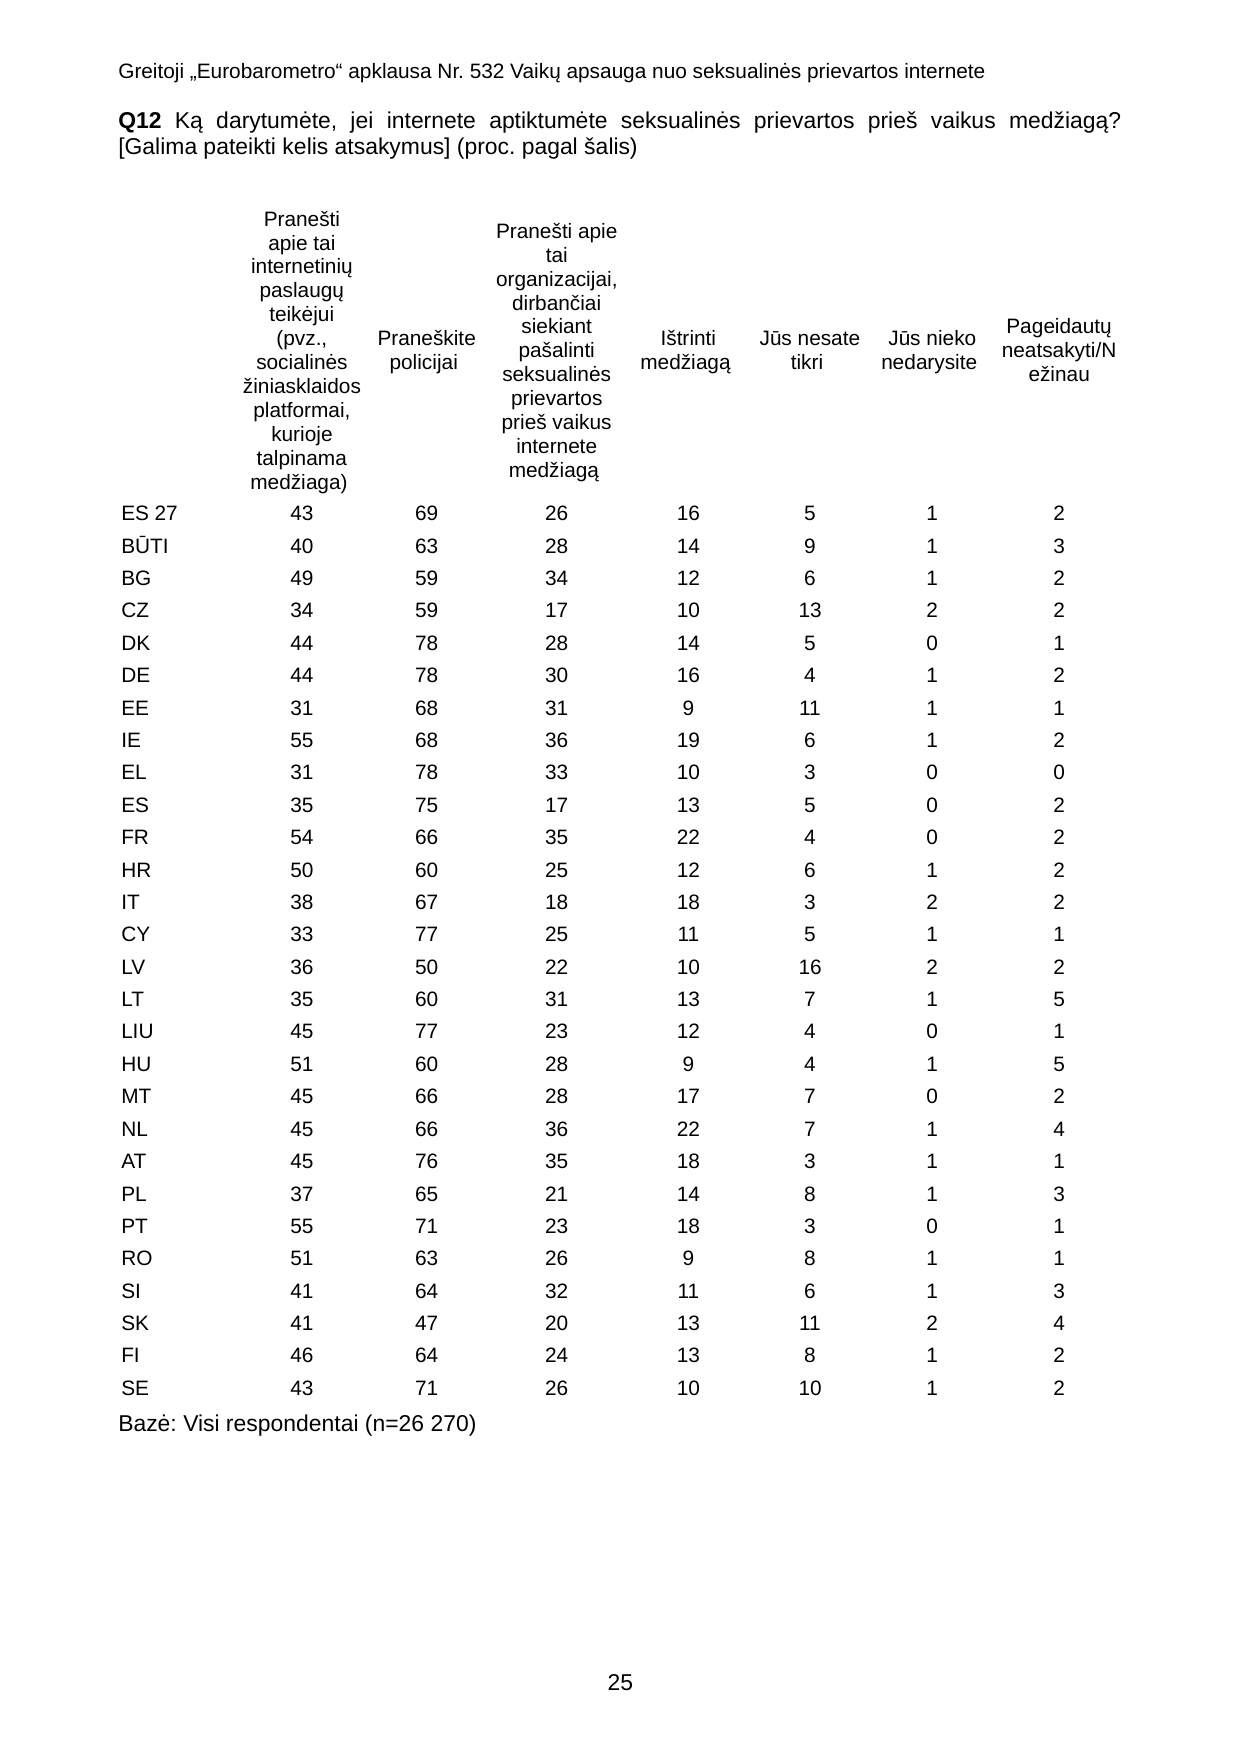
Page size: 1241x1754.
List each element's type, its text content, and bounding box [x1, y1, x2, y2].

table_cell 0 [868, 1015, 996, 1048]
table_cell 8 [751, 1177, 868, 1209]
table_cell 36 [488, 724, 625, 756]
table_cell 1 [996, 1210, 1122, 1242]
table_cell 1 [868, 1339, 996, 1372]
table_cell 60 [365, 1048, 488, 1080]
table_cell 2 [996, 853, 1122, 886]
table_cell 0 [996, 756, 1122, 788]
table_cell 40 [238, 529, 365, 562]
table_cell 22 [488, 950, 625, 983]
table_cell CZ [118, 594, 238, 626]
table_header Jūs nieko nedarysite [868, 204, 996, 497]
table_header Jūs nesate tikri [751, 204, 868, 497]
table_cell 0 [868, 626, 996, 659]
table_header Pranešti apie tai organizacijai, dirbančiai siekiant pašalinti seksualinės prievartos prieš vaikus internete medžiagą [488, 204, 625, 497]
table_cell 1 [996, 1145, 1122, 1177]
table_cell 6 [751, 724, 868, 756]
table_cell 71 [365, 1372, 488, 1404]
table_cell 26 [488, 1372, 625, 1404]
table_cell 60 [365, 983, 488, 1015]
table_cell 31 [488, 983, 625, 1015]
table_cell 14 [625, 529, 751, 562]
text Bazė: Visi respondentai (n=26 270) [118, 1410, 1122, 1436]
table_cell 21 [488, 1177, 625, 1209]
table_cell 6 [751, 1274, 868, 1307]
table_cell 5 [996, 983, 1122, 1015]
table_cell 25 [488, 853, 625, 886]
table_cell SE [118, 1372, 238, 1404]
table_cell NL [118, 1113, 238, 1145]
table_cell 3 [996, 529, 1122, 562]
table_cell 68 [365, 691, 488, 724]
table_cell 17 [488, 789, 625, 821]
table_cell 0 [868, 1080, 996, 1112]
table_cell 9 [625, 1048, 751, 1080]
table_cell ES 27 [118, 497, 238, 529]
table_cell 1 [996, 1015, 1122, 1048]
table_cell 35 [488, 821, 625, 853]
table_cell 23 [488, 1015, 625, 1048]
table_cell 3 [996, 1274, 1122, 1307]
table_cell 66 [365, 821, 488, 853]
table_cell 28 [488, 1048, 625, 1080]
table_cell AT [118, 1145, 238, 1177]
table_cell 23 [488, 1210, 625, 1242]
table_cell 65 [365, 1177, 488, 1209]
table_cell 1 [868, 983, 996, 1015]
table_cell 51 [238, 1048, 365, 1080]
table_cell 33 [488, 756, 625, 788]
table_cell 2 [868, 950, 996, 983]
table_cell 38 [238, 886, 365, 918]
table_cell 28 [488, 1080, 625, 1112]
table_cell 1 [868, 1372, 996, 1404]
table_cell 14 [625, 1177, 751, 1209]
table_cell 2 [996, 724, 1122, 756]
table_cell 9 [751, 529, 868, 562]
table_cell 1 [868, 1048, 996, 1080]
table_cell 13 [625, 1339, 751, 1372]
table_cell 77 [365, 918, 488, 950]
table_cell IE [118, 724, 238, 756]
table_cell 12 [625, 1015, 751, 1048]
table_cell 45 [238, 1113, 365, 1145]
table_cell 71 [365, 1210, 488, 1242]
table_cell 4 [751, 1048, 868, 1080]
table_cell 4 [996, 1113, 1122, 1145]
table_cell 78 [365, 659, 488, 691]
table_cell 11 [751, 691, 868, 724]
table_cell 35 [488, 1145, 625, 1177]
table_cell LIU [118, 1015, 238, 1048]
table_cell 1 [868, 918, 996, 950]
table_cell HR [118, 853, 238, 886]
table_cell 78 [365, 626, 488, 659]
table_cell 35 [238, 789, 365, 821]
table_cell 63 [365, 529, 488, 562]
table_cell 63 [365, 1242, 488, 1274]
table_cell 28 [488, 529, 625, 562]
table_cell 60 [365, 853, 488, 886]
table_cell PL [118, 1177, 238, 1209]
table_cell 9 [625, 691, 751, 724]
table_cell 10 [625, 1372, 751, 1404]
table_cell 6 [751, 562, 868, 594]
table_cell 11 [625, 918, 751, 950]
table_cell ES [118, 789, 238, 821]
table_cell 9 [625, 1242, 751, 1274]
table_cell 16 [625, 497, 751, 529]
table_cell 4 [751, 1015, 868, 1048]
table_cell 1 [868, 659, 996, 691]
table_cell 46 [238, 1339, 365, 1372]
table_cell 7 [751, 983, 868, 1015]
table_cell 2 [996, 821, 1122, 853]
table_cell 5 [751, 497, 868, 529]
table_cell HU [118, 1048, 238, 1080]
table_cell 18 [488, 886, 625, 918]
table_cell MT [118, 1080, 238, 1112]
table_cell 43 [238, 497, 365, 529]
table_cell 34 [488, 562, 625, 594]
table_cell 24 [488, 1339, 625, 1372]
table_cell 17 [488, 594, 625, 626]
table_cell 13 [625, 1307, 751, 1339]
table_cell 41 [238, 1307, 365, 1339]
table_cell 30 [488, 659, 625, 691]
table_cell 2 [996, 886, 1122, 918]
table_cell 45 [238, 1080, 365, 1112]
table_cell 11 [625, 1274, 751, 1307]
table_header Pranešti apie tai internetinių paslaugų teikėjui (pvz., socialinės žiniasklaidos platformai, kurioje talpinama medžiaga) [238, 204, 365, 497]
table_cell 1 [868, 1242, 996, 1274]
table_cell 3 [751, 886, 868, 918]
table_cell 78 [365, 756, 488, 788]
table_cell 5 [751, 789, 868, 821]
table_cell 1 [868, 853, 996, 886]
table_cell 1 [868, 1177, 996, 1209]
table_cell 64 [365, 1274, 488, 1307]
table_cell BG [118, 562, 238, 594]
table_cell 22 [625, 821, 751, 853]
table_cell 4 [751, 659, 868, 691]
table_cell 28 [488, 626, 625, 659]
table_cell 1 [996, 691, 1122, 724]
table_cell 5 [751, 626, 868, 659]
table_cell EE [118, 691, 238, 724]
table_cell 2 [996, 789, 1122, 821]
table_cell 1 [996, 918, 1122, 950]
table_cell DE [118, 659, 238, 691]
table_cell 0 [868, 789, 996, 821]
table_cell 26 [488, 1242, 625, 1274]
table_cell 34 [238, 594, 365, 626]
table_cell 2 [996, 1339, 1122, 1372]
table_cell FR [118, 821, 238, 853]
table_cell 76 [365, 1145, 488, 1177]
table_cell 1 [868, 497, 996, 529]
table_header Praneškite policijai [365, 204, 488, 497]
table_cell 16 [751, 950, 868, 983]
table_cell 36 [238, 950, 365, 983]
table_cell 31 [238, 691, 365, 724]
table_cell 0 [868, 756, 996, 788]
table_cell 12 [625, 853, 751, 886]
table_cell 10 [751, 1372, 868, 1404]
table_cell 36 [488, 1113, 625, 1145]
table_cell 1 [868, 529, 996, 562]
table_cell 16 [625, 659, 751, 691]
table_cell 75 [365, 789, 488, 821]
table_cell 14 [625, 626, 751, 659]
table_cell 2 [996, 1372, 1122, 1404]
table_header Pageidautų neatsakyti/Nežinau [996, 204, 1122, 497]
table_cell 67 [365, 886, 488, 918]
table_cell 3 [751, 1145, 868, 1177]
table_cell 11 [751, 1307, 868, 1339]
text Q12 Ką darytumėte, jei internete aptiktumėte seksualinės prievartos prieš vaikus medžiagą? [Galima pateikti kelis atsakymus] (proc. pagal šalis) [118, 107, 1122, 159]
table_cell 1 [996, 626, 1122, 659]
table_cell 13 [625, 983, 751, 1015]
table_cell 44 [238, 626, 365, 659]
table_cell 22 [625, 1113, 751, 1145]
table_cell BŪTI [118, 529, 238, 562]
table_cell 32 [488, 1274, 625, 1307]
table_cell CY [118, 918, 238, 950]
table_cell 1 [868, 1113, 996, 1145]
table_cell 0 [868, 821, 996, 853]
table_cell 2 [996, 594, 1122, 626]
table_cell 1 [868, 691, 996, 724]
table_cell 47 [365, 1307, 488, 1339]
table_cell 1 [868, 1274, 996, 1307]
table_cell LT [118, 983, 238, 1015]
table_cell 1 [868, 1145, 996, 1177]
table_cell 1 [996, 1242, 1122, 1274]
table_cell 33 [238, 918, 365, 950]
table_cell 2 [868, 886, 996, 918]
table_cell 66 [365, 1080, 488, 1112]
table_cell 2 [996, 562, 1122, 594]
table_cell 64 [365, 1339, 488, 1372]
table_cell 35 [238, 983, 365, 1015]
table_cell 41 [238, 1274, 365, 1307]
table_cell 2 [868, 594, 996, 626]
table_cell 18 [625, 886, 751, 918]
table_cell 77 [365, 1015, 488, 1048]
table_cell 68 [365, 724, 488, 756]
table_cell 2 [996, 1080, 1122, 1112]
table_cell 12 [625, 562, 751, 594]
table_cell 13 [751, 594, 868, 626]
table_cell 8 [751, 1242, 868, 1274]
table_cell 49 [238, 562, 365, 594]
table_cell 69 [365, 497, 488, 529]
table_cell 51 [238, 1242, 365, 1274]
table_cell 54 [238, 821, 365, 853]
table_cell EL [118, 756, 238, 788]
table_cell 7 [751, 1080, 868, 1112]
table_cell 26 [488, 497, 625, 529]
table_cell 45 [238, 1145, 365, 1177]
table_cell 2 [868, 1307, 996, 1339]
table_cell 2 [996, 497, 1122, 529]
table_cell 5 [996, 1048, 1122, 1080]
table_cell 31 [238, 756, 365, 788]
table_cell 8 [751, 1339, 868, 1372]
table_cell DK [118, 626, 238, 659]
table_cell 7 [751, 1113, 868, 1145]
table_cell 55 [238, 724, 365, 756]
table_cell 66 [365, 1113, 488, 1145]
table_cell FI [118, 1339, 238, 1372]
table_cell 44 [238, 659, 365, 691]
table_cell 55 [238, 1210, 365, 1242]
table_header Ištrinti medžiagą [625, 204, 751, 497]
table_cell 3 [996, 1177, 1122, 1209]
table_cell 43 [238, 1372, 365, 1404]
table_cell 20 [488, 1307, 625, 1339]
table_cell 6 [751, 853, 868, 886]
table_cell 59 [365, 562, 488, 594]
table_cell LV [118, 950, 238, 983]
table_cell 50 [365, 950, 488, 983]
table_cell 1 [868, 562, 996, 594]
table_cell 10 [625, 594, 751, 626]
table_cell 31 [488, 691, 625, 724]
table_header [118, 204, 238, 497]
table_cell 25 [488, 918, 625, 950]
table_cell 59 [365, 594, 488, 626]
table_cell 50 [238, 853, 365, 886]
table_cell PT [118, 1210, 238, 1242]
table_cell 4 [996, 1307, 1122, 1339]
table_cell 18 [625, 1210, 751, 1242]
table_cell 13 [625, 789, 751, 821]
table_cell SK [118, 1307, 238, 1339]
table_cell 5 [751, 918, 868, 950]
table_cell 4 [751, 821, 868, 853]
table_cell 10 [625, 950, 751, 983]
table_cell IT [118, 886, 238, 918]
table_cell 0 [868, 1210, 996, 1242]
table_cell 37 [238, 1177, 365, 1209]
table_cell 17 [625, 1080, 751, 1112]
table_cell 18 [625, 1145, 751, 1177]
table_cell SI [118, 1274, 238, 1307]
table_cell 3 [751, 756, 868, 788]
table_cell RO [118, 1242, 238, 1274]
table_cell 1 [868, 724, 996, 756]
table_cell 19 [625, 724, 751, 756]
table_cell 2 [996, 950, 1122, 983]
table_cell 3 [751, 1210, 868, 1242]
table_cell 2 [996, 659, 1122, 691]
table_cell 45 [238, 1015, 365, 1048]
table_cell 10 [625, 756, 751, 788]
